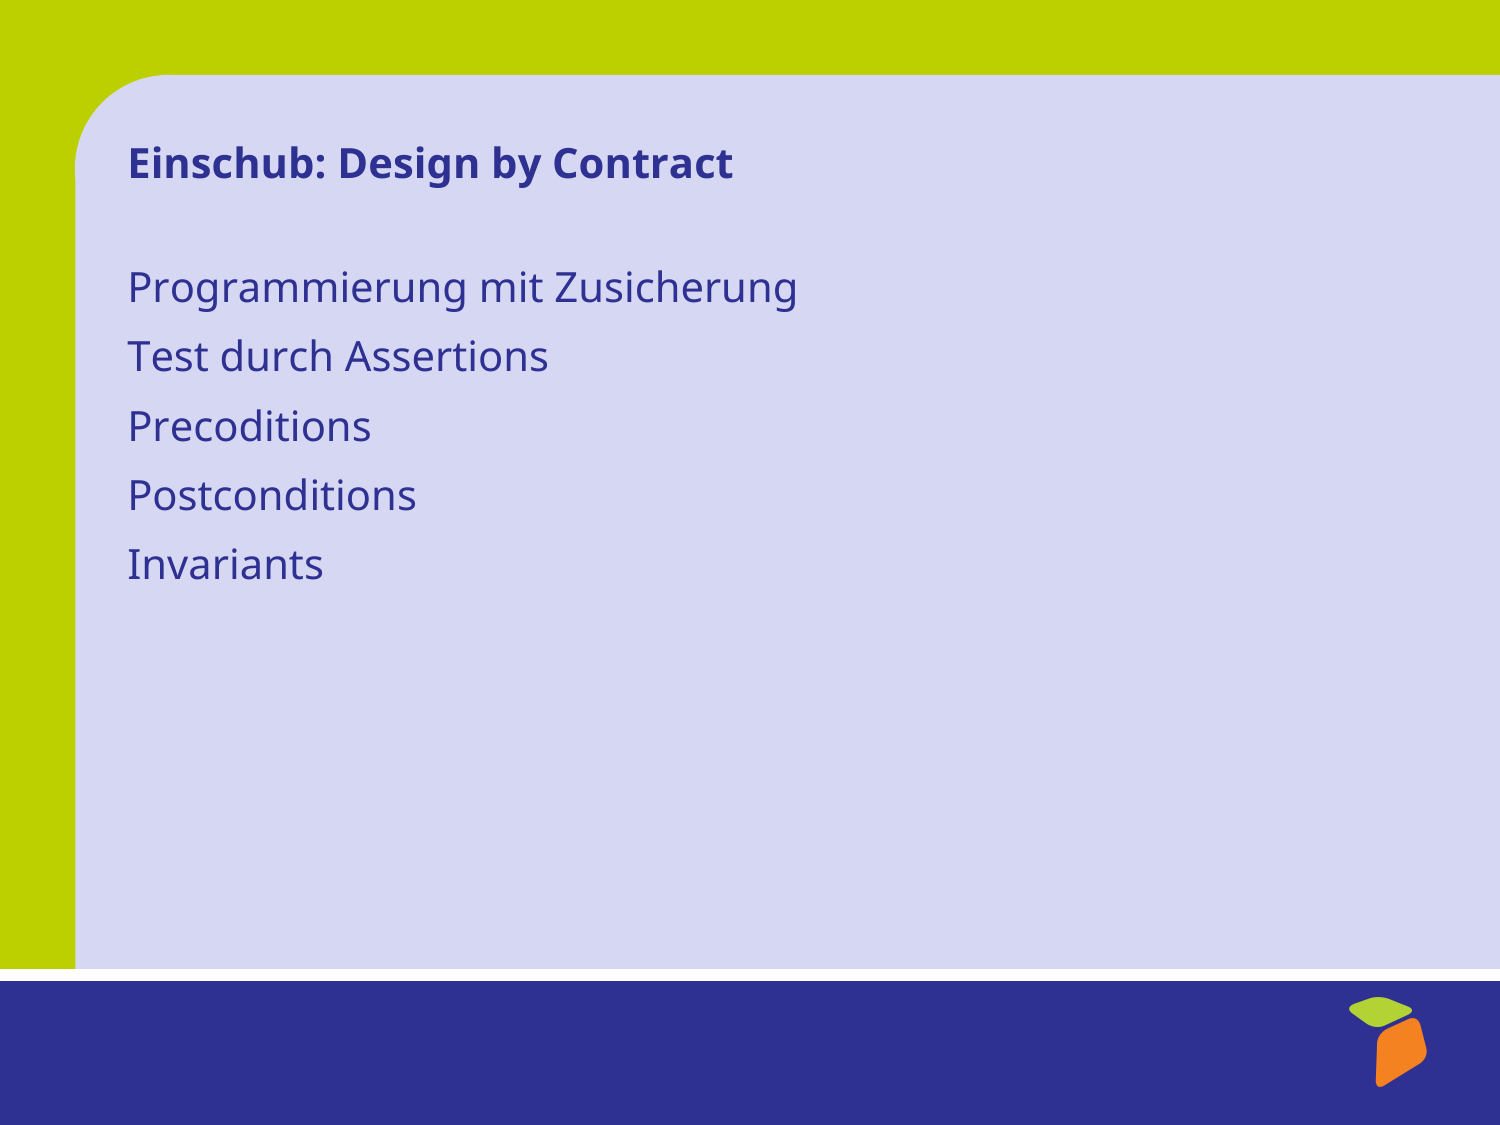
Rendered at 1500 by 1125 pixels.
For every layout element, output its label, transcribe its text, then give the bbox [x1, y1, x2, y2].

title Einschub: Design by Contract [112, 112, 1388, 213]
picture [0, 981, 1500, 1125]
list Programmierung mit Zusicherung Test durch Assertions Precoditions Postconditions Invariants [112, 249, 1388, 1038]
